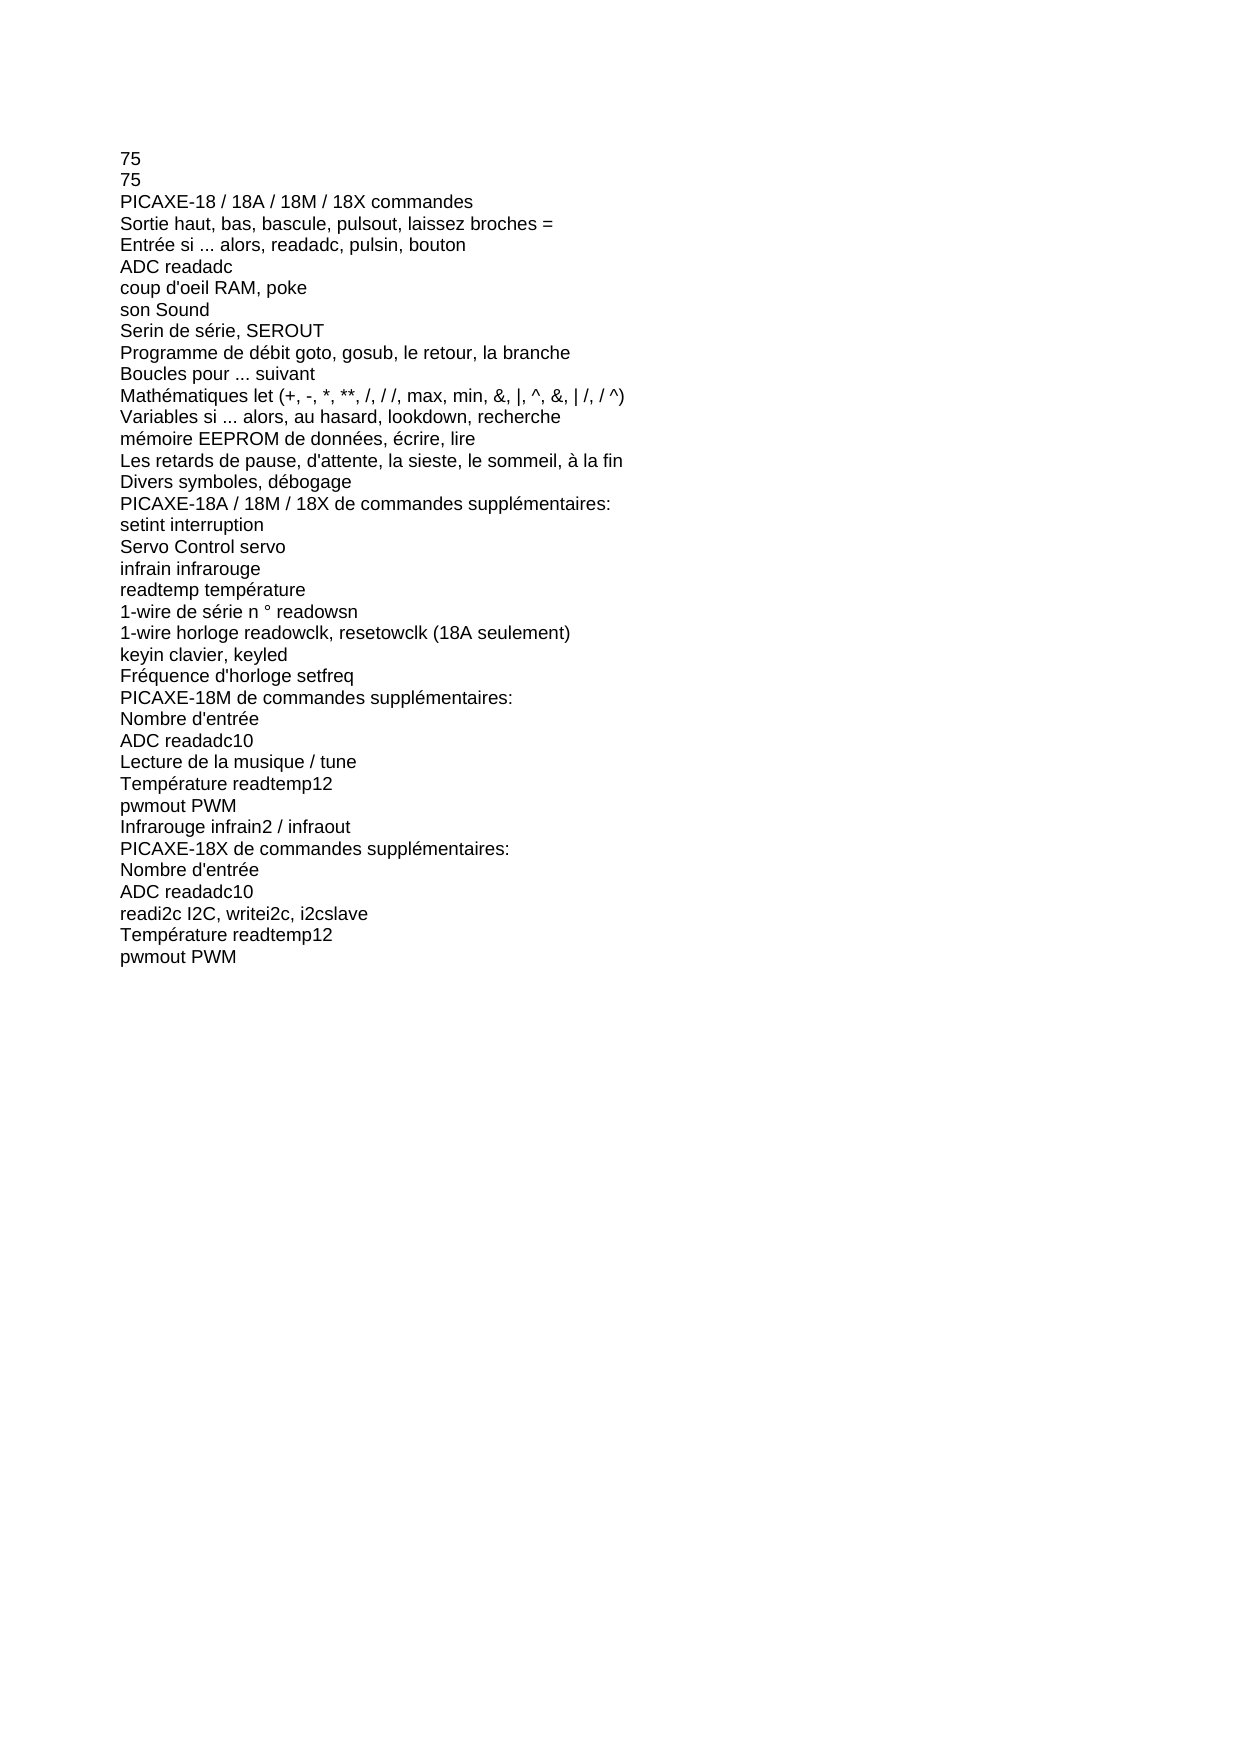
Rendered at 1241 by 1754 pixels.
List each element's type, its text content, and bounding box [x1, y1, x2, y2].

text pwmout PWM [120, 945, 1120, 967]
text Mathématiques let (+, -, *, **, /, / /, max, min, &, |, ^, &, | /, / ^) [120, 385, 1120, 406]
text PICAXE-18 / 18A / 18M / 18X commandes [120, 191, 1120, 212]
text setint interruption [120, 514, 1120, 536]
text keyin clavier, keyled [120, 643, 1120, 665]
text 75 [120, 148, 1120, 169]
text ADC readadc10 [120, 730, 1120, 751]
text readi2c I2C, writei2c, i2cslave [120, 902, 1120, 924]
text ADC readadc [120, 255, 1120, 277]
text Fréquence d'horloge setfreq [120, 665, 1120, 687]
text Infrarouge infrain2 / infraout [120, 816, 1120, 838]
text Température readtemp12 [120, 773, 1120, 794]
text readtemp température [120, 579, 1120, 600]
text Lecture de la musique / tune [120, 751, 1120, 773]
text PICAXE-18X de commandes supplémentaires: [120, 838, 1120, 859]
text Serin de série, SEROUT [120, 320, 1120, 342]
text Boucles pour ... suivant [120, 363, 1120, 385]
text ADC readadc10 [120, 881, 1120, 902]
text Variables si ... alors, au hasard, lookdown, recherche [120, 406, 1120, 428]
text pwmout PWM [120, 794, 1120, 816]
text mémoire EEPROM de données, écrire, lire [120, 428, 1120, 449]
text Entrée si ... alors, readadc, pulsin, bouton [120, 234, 1120, 255]
text Divers symboles, débogage [120, 471, 1120, 493]
text son Sound [120, 298, 1120, 320]
text Servo Control servo [120, 536, 1120, 557]
text Programme de débit goto, gosub, le retour, la branche [120, 342, 1120, 363]
text Température readtemp12 [120, 924, 1120, 945]
text Sortie haut, bas, bascule, pulsout, laissez broches = [120, 212, 1120, 234]
text 75 [120, 169, 1120, 191]
text PICAXE-18M de commandes supplémentaires: [120, 687, 1120, 708]
text 1-wire horloge readowclk, resetowclk (18A seulement) [120, 622, 1120, 643]
text infrain infrarouge [120, 557, 1120, 579]
text PICAXE-18A / 18M / 18X de commandes supplémentaires: [120, 493, 1120, 514]
text Les retards de pause, d'attente, la sieste, le sommeil, à la fin [120, 449, 1120, 471]
text coup d'oeil RAM, poke [120, 277, 1120, 298]
text 1-wire de série n ° readowsn [120, 600, 1120, 622]
text Nombre d'entrée [120, 859, 1120, 881]
text Nombre d'entrée [120, 708, 1120, 730]
